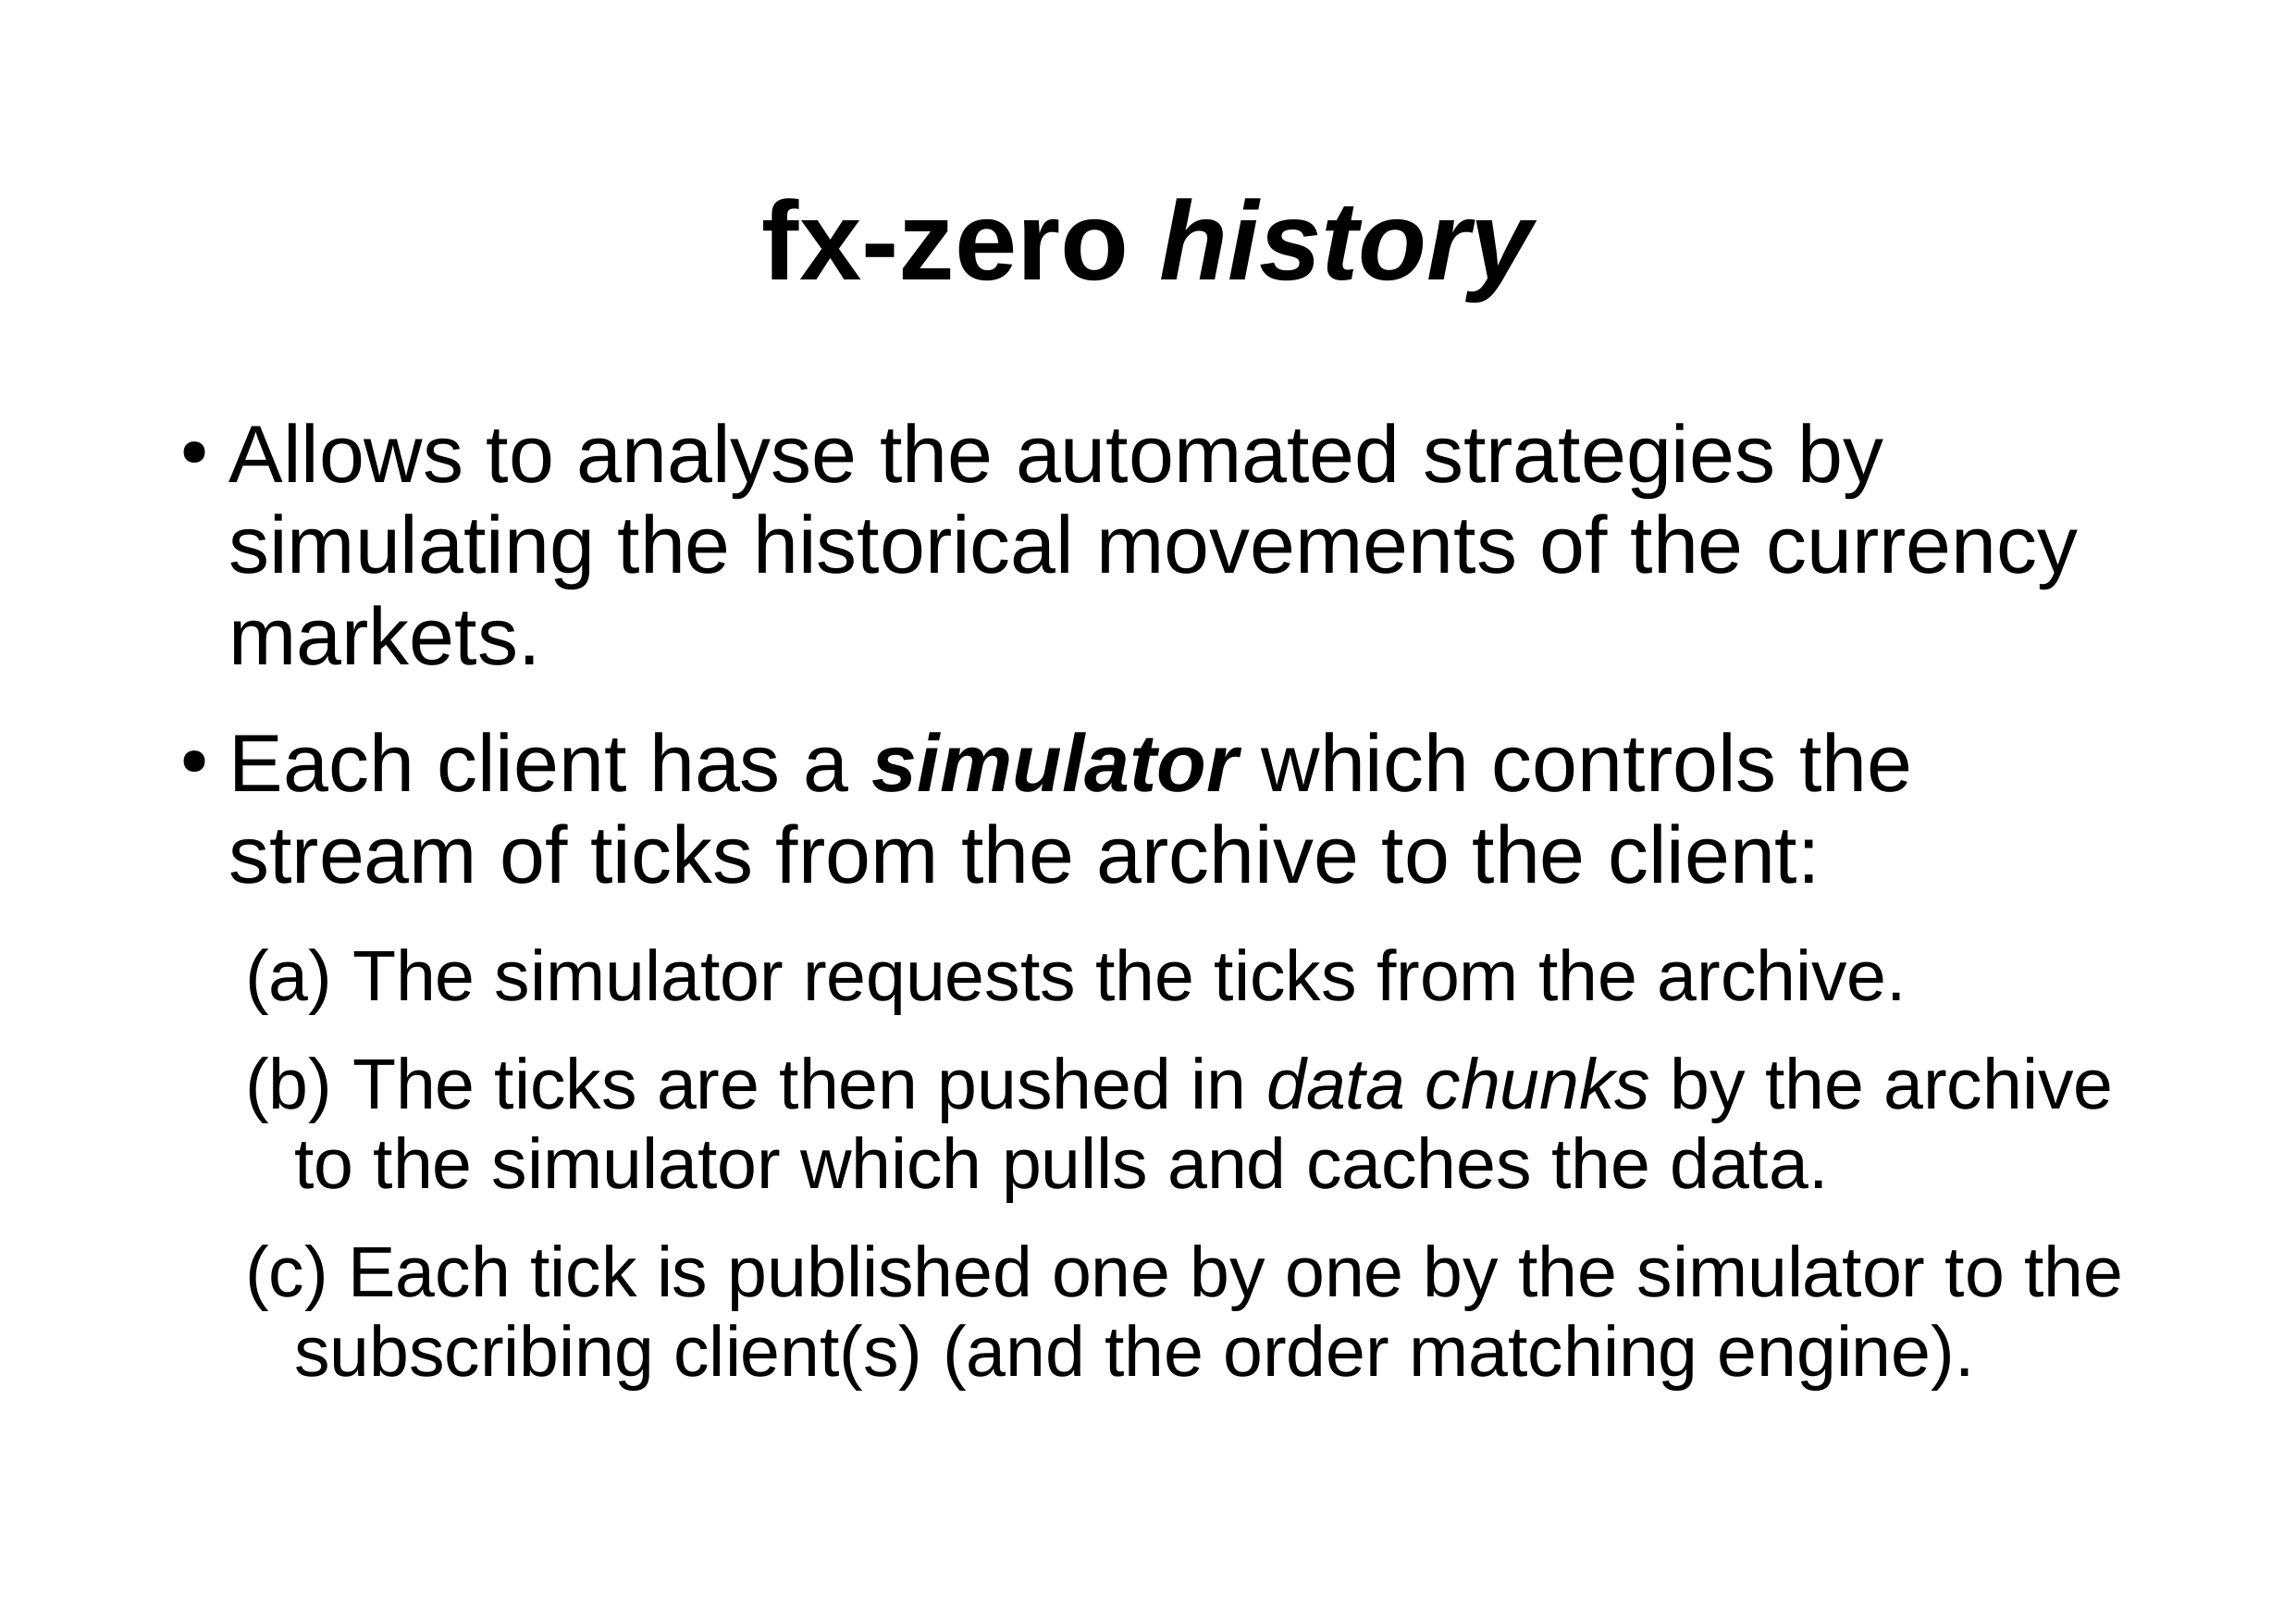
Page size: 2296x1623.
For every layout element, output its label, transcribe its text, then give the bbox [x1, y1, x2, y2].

title fx-zero history [163, 114, 2132, 367]
list Allows to analyse the automated strategies by simulating the historical movements of the currency markets. Each client has a simulator which controls the stream of ticks from the archive to the client: The simulator requests the ticks from the archive. The ticks are then pushed in data chunks by the archive to the simulator which pulls and caches the data. Each tick is published one by one by the simulator to the subscribing client(s) (and the order matching engine). [163, 408, 2132, 1408]
